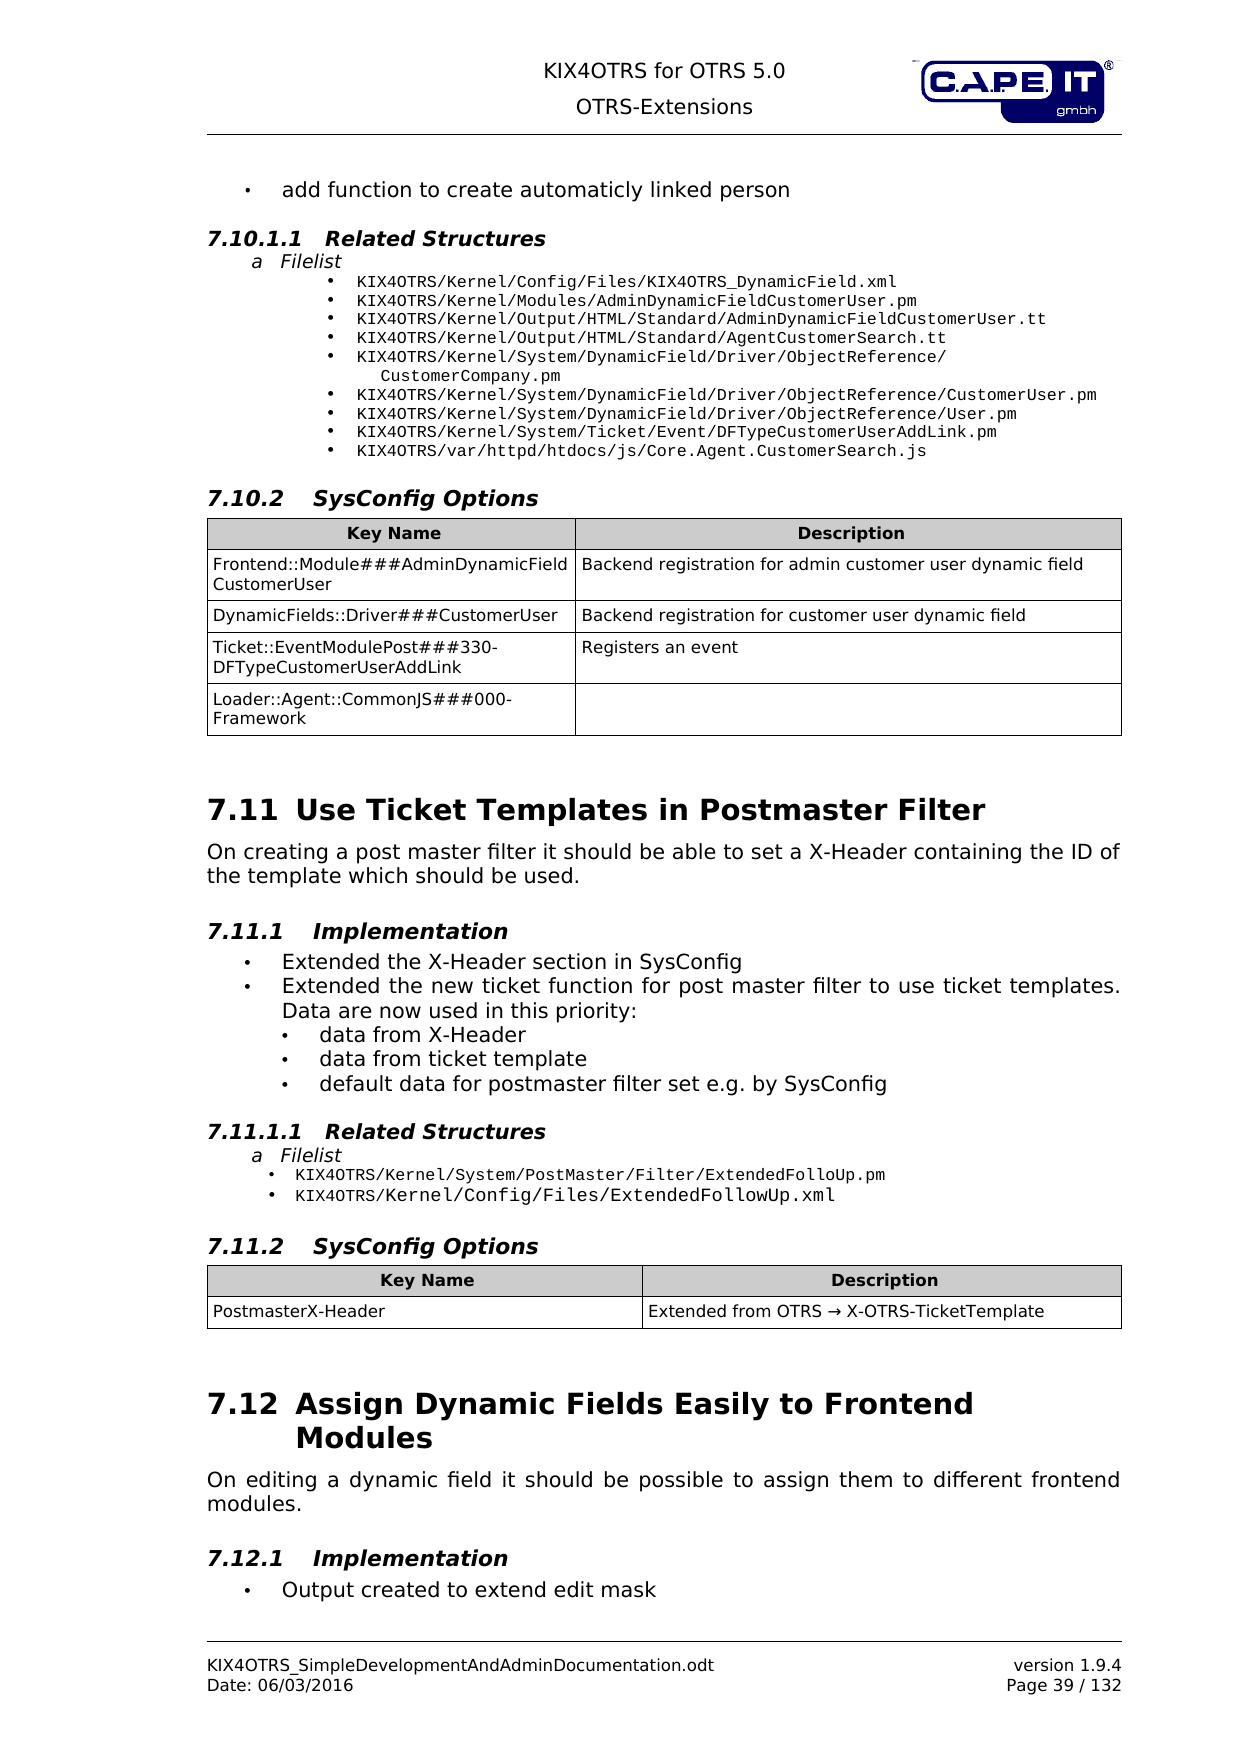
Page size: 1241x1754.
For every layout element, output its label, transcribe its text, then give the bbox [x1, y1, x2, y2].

table_header Key Name [208, 1266, 642, 1296]
subtitle KIX4OTRS/Kernel/System/Ticket/Event/DFTypeCustomerUserAddLink.pm [327, 424, 1122, 443]
list Extended the new ticket function for post master filter to use ticket templates. Data are now used in this priority: [244, 974, 1122, 1023]
table_cell Backend registration for admin customer user dynamic field [576, 550, 1121, 600]
list add function to create automaticly linked person [244, 177, 1122, 203]
table_cell Frontend::Module###AdminDynamicFieldCustomerUser [208, 550, 575, 600]
list data from ticket template [282, 1047, 1122, 1072]
table_cell PostmasterX-Header [208, 1297, 642, 1328]
list Extended the X-Header section in SysConfig [244, 950, 1122, 974]
text On creating a post master filter it should be able to set a X-Header containing the ID of the template which should be used. [207, 840, 1122, 889]
subtitle Implementation [207, 919, 1122, 944]
table_cell [576, 684, 1121, 734]
table_cell Backend registration for customer user dynamic field [576, 601, 1121, 632]
subtitle KIX4OTRS/Kernel/Modules/AdminDynamicFieldCustomerUser.pm [327, 292, 1122, 311]
subtitle Related Structures [207, 227, 1122, 251]
table_cell Ticket::EventModulePost###330-DFTypeCustomerUserAddLink [208, 633, 575, 683]
list Output created to extend edit mask [244, 1578, 1122, 1602]
table_header Description [643, 1266, 1121, 1296]
subtitle Assign Dynamic Fields Easily to Frontend Modules [207, 1387, 1122, 1455]
subtitle KIX4OTRS/var/httpd/htdocs/js/Core.Agent.CustomerSearch.js [327, 443, 1122, 462]
table_header Key Name [208, 519, 575, 549]
subtitle KIX4OTRS/Kernel/System/DynamicField/Driver/ObjectReference/User.pm [327, 405, 1122, 424]
subtitle Filelist [251, 251, 1122, 273]
subtitle KIX4OTRS/Kernel/Config/Files/KIX4OTRS_DynamicField.xml [327, 273, 1122, 292]
list default data for postmaster filter set e.g. by SysConfig [282, 1072, 1122, 1096]
table_header Description [576, 519, 1121, 549]
subtitle Related Structures [207, 1120, 1122, 1144]
table_cell Extended from OTRS → X-OTRS-TicketTemplate [643, 1297, 1121, 1328]
text On editing a dynamic field it should be possible to assign them to different frontend modules. [207, 1468, 1122, 1516]
subtitle Implementation [207, 1546, 1122, 1572]
subtitle Use Ticket Templates in Postmaster Filter [207, 794, 1122, 828]
subtitle KIX4OTRS/Kernel/System/DynamicField/Driver/ObjectReference/CustomerUser.pm [327, 386, 1122, 405]
table_cell Loader::Agent::CommonJS###000-Framework [208, 684, 575, 734]
list data from X-Header [282, 1023, 1122, 1047]
subtitle SysConfig Options [207, 1234, 1122, 1259]
subtitle KIX4OTRS/Kernel/Output/HTML/Standard/AgentCustomerSearch.tt [327, 330, 1122, 349]
subtitle KIX4OTRS/Kernel/System/DynamicField/Driver/ObjectReference/CustomerCompany.pm [327, 349, 1122, 386]
picture [921, 60, 1114, 123]
subtitle KIX4OTRS/Kernel/Config/Files/ExtendedFollowUp.xml [269, 1185, 1122, 1207]
table_cell DynamicFields::Driver###CustomerUser [208, 601, 575, 632]
subtitle KIX4OTRS/Kernel/System/PostMaster/Filter/ExtendedFolloUp.pm [269, 1167, 1122, 1185]
subtitle SysConfig Options [207, 487, 1122, 512]
subtitle Filelist [251, 1144, 1122, 1167]
table_cell Registers an event [576, 633, 1121, 683]
subtitle KIX4OTRS/Kernel/Output/HTML/Standard/AdminDynamicFieldCustomerUser.tt [327, 311, 1122, 330]
